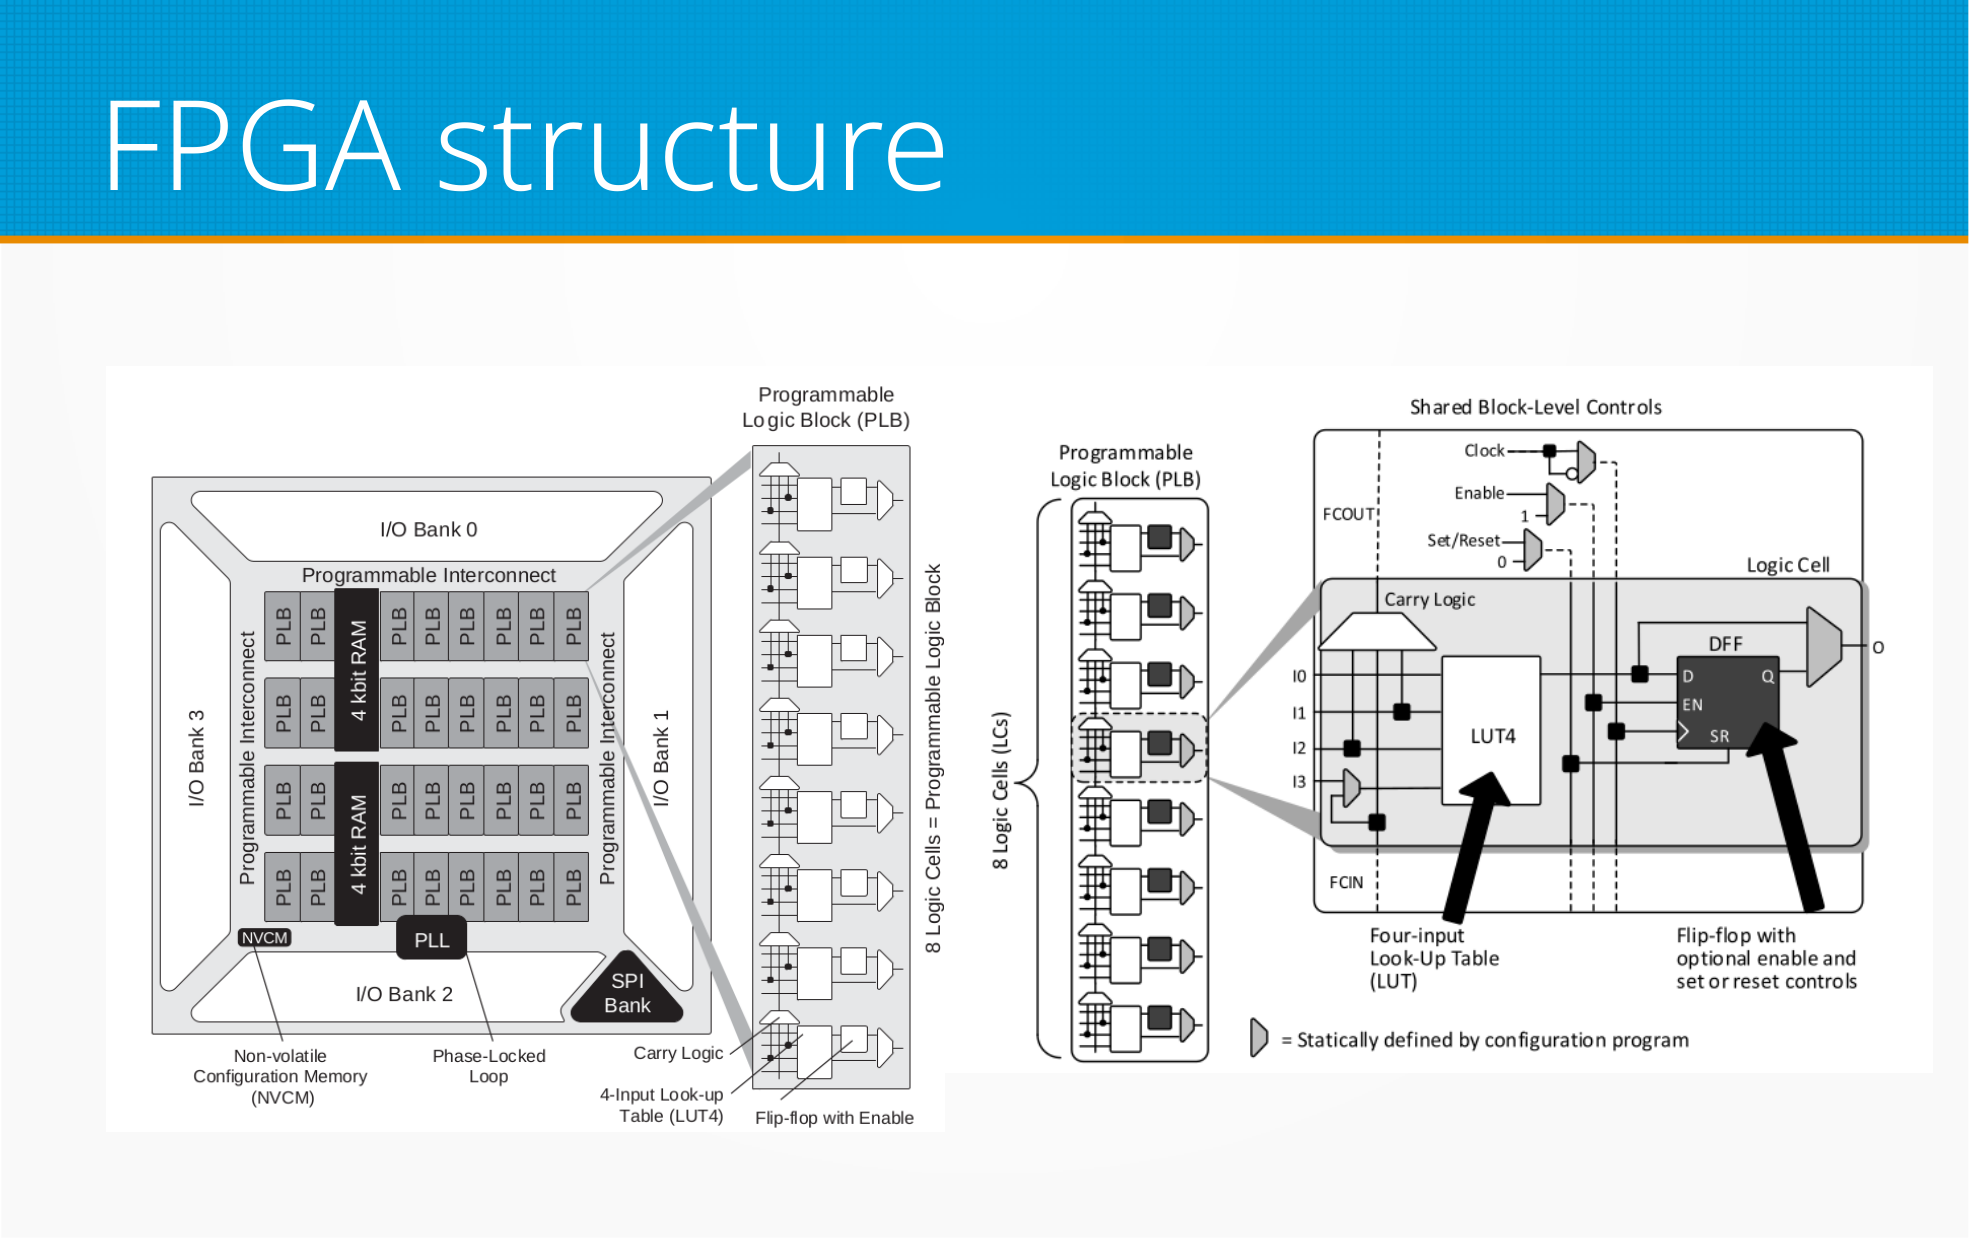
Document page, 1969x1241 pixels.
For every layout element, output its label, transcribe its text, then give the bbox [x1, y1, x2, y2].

title FPGA structure [98, 19, 1870, 227]
picture [0, 236, 1969, 1241]
